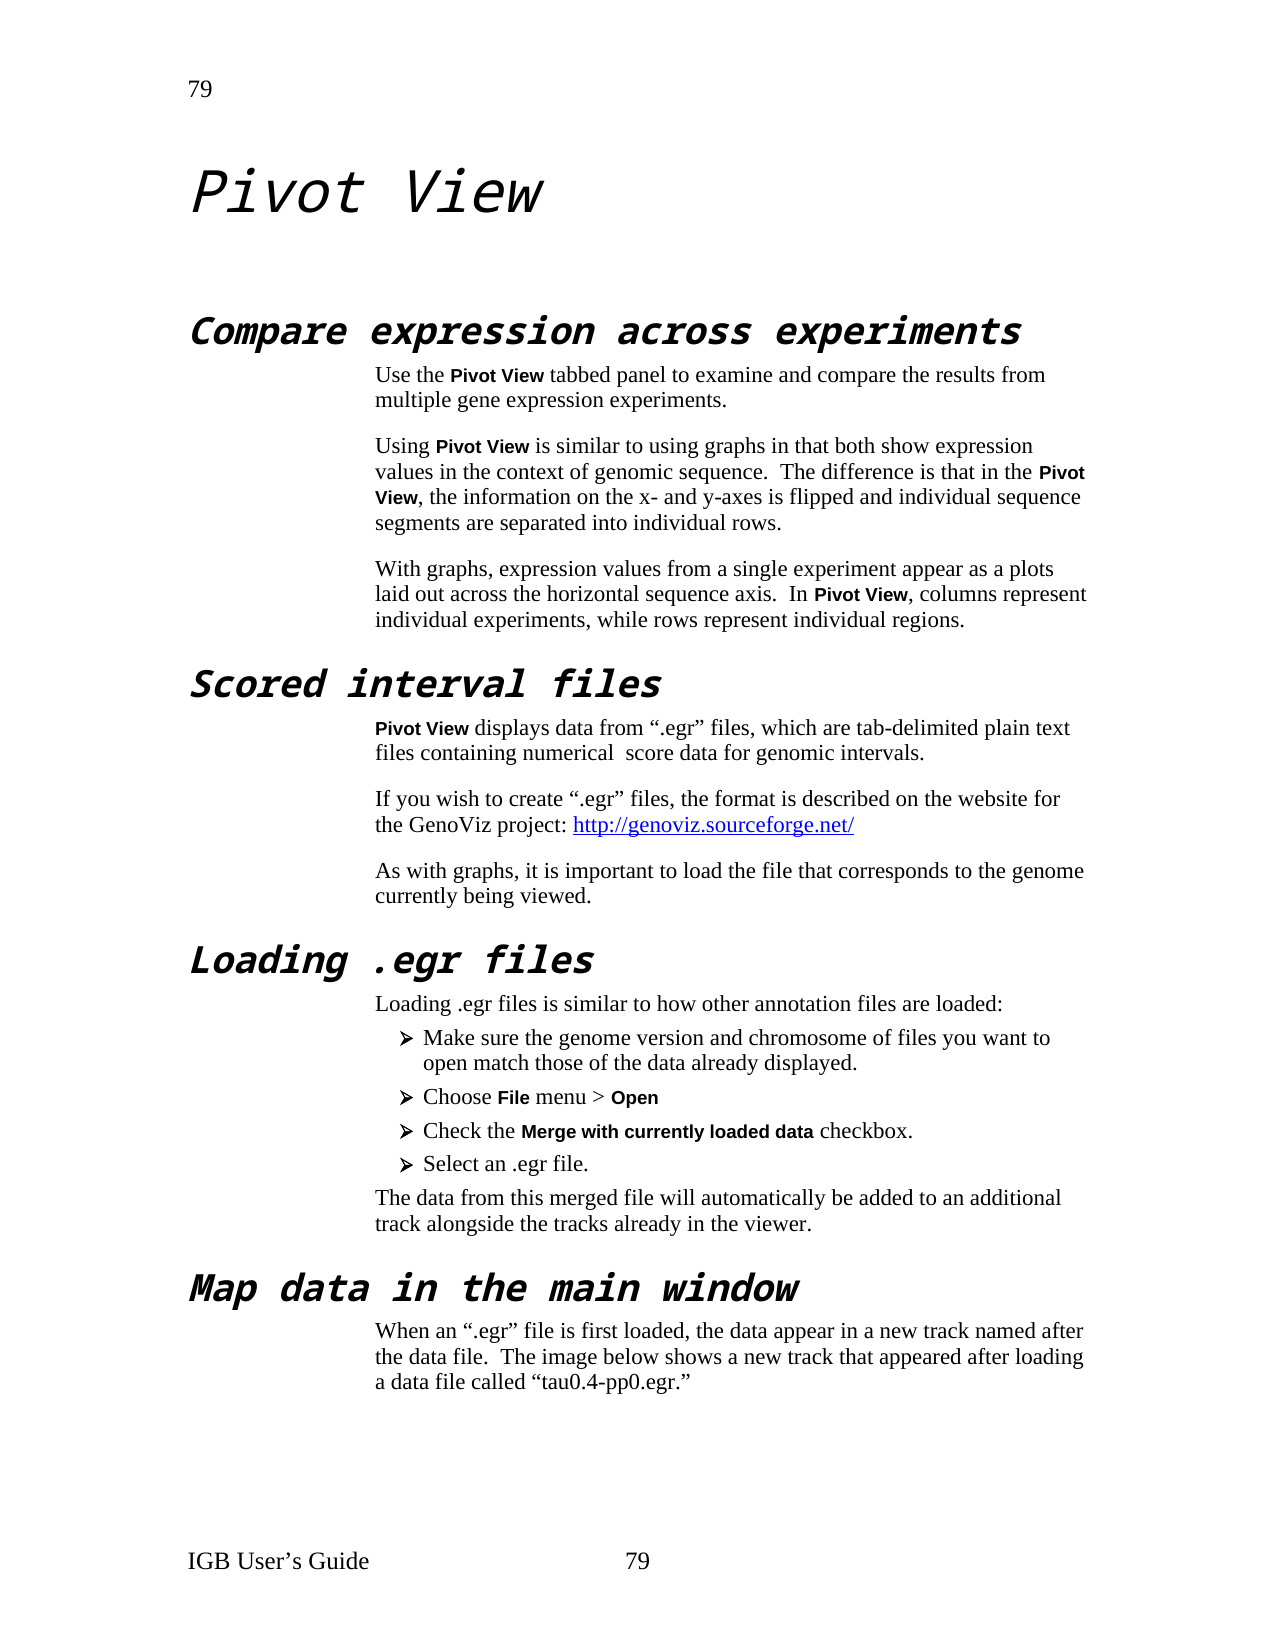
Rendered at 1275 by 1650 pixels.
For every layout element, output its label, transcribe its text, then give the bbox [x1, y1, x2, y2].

text If you wish to create “.egr” files, the format is described on the website for the GenoViz project: http://genoviz.sourceforge.net/ [375, 786, 1087, 837]
subtitle Loading .egr files [187, 934, 1087, 985]
subtitle Compare expression across experiments [187, 304, 1087, 356]
text When an “.egr” file is first loaded, the data appear in a new track named after the data file. The image below shows a new track that appeared after loading a data file called “tau0.4-pp0.egr.” [375, 1318, 1087, 1394]
subtitle Pivot View [187, 150, 1087, 229]
text With graphs, expression values from a single experiment appear as a plots laid out across the horizontal sequence axis. In Pivot View, columns represent individual experiments, while rows represent individual regions. [375, 556, 1087, 632]
text The data from this merged file will automatically be added to an additional track alongside the tracks already in the viewer. [375, 1185, 1087, 1236]
text Use the Pivot View tabbed panel to examine and compare the results from multiple gene expression experiments. [375, 362, 1087, 413]
list Check the Merge with currently loaded data checkbox. [399, 1118, 1087, 1143]
text Pivot View displays data from “.egr” files, which are tab-delimited plain text files containing numerical score data for genomic intervals. [375, 714, 1087, 765]
list Select an .egr file. [399, 1151, 1087, 1177]
text As with graphs, it is important to load the file that corresponds to the genome currently being viewed. [375, 858, 1087, 909]
text Loading .egr files is similar to how other annotation files are loaded: [375, 991, 1087, 1016]
subtitle Map data in the main window [187, 1261, 1087, 1312]
list Choose File menu > Open [399, 1084, 1087, 1109]
list Make sure the genome version and chromosome of files you want to open match those of the data already displayed. [399, 1025, 1087, 1076]
subtitle Scored interval files [187, 657, 1087, 708]
text Using Pivot View is similar to using graphs in that both show expression values in the context of genomic sequence. The difference is that in the Pivot View, the information on the x- and y-axes is flipped and individual sequence segments are separated into individual rows. [375, 433, 1087, 535]
